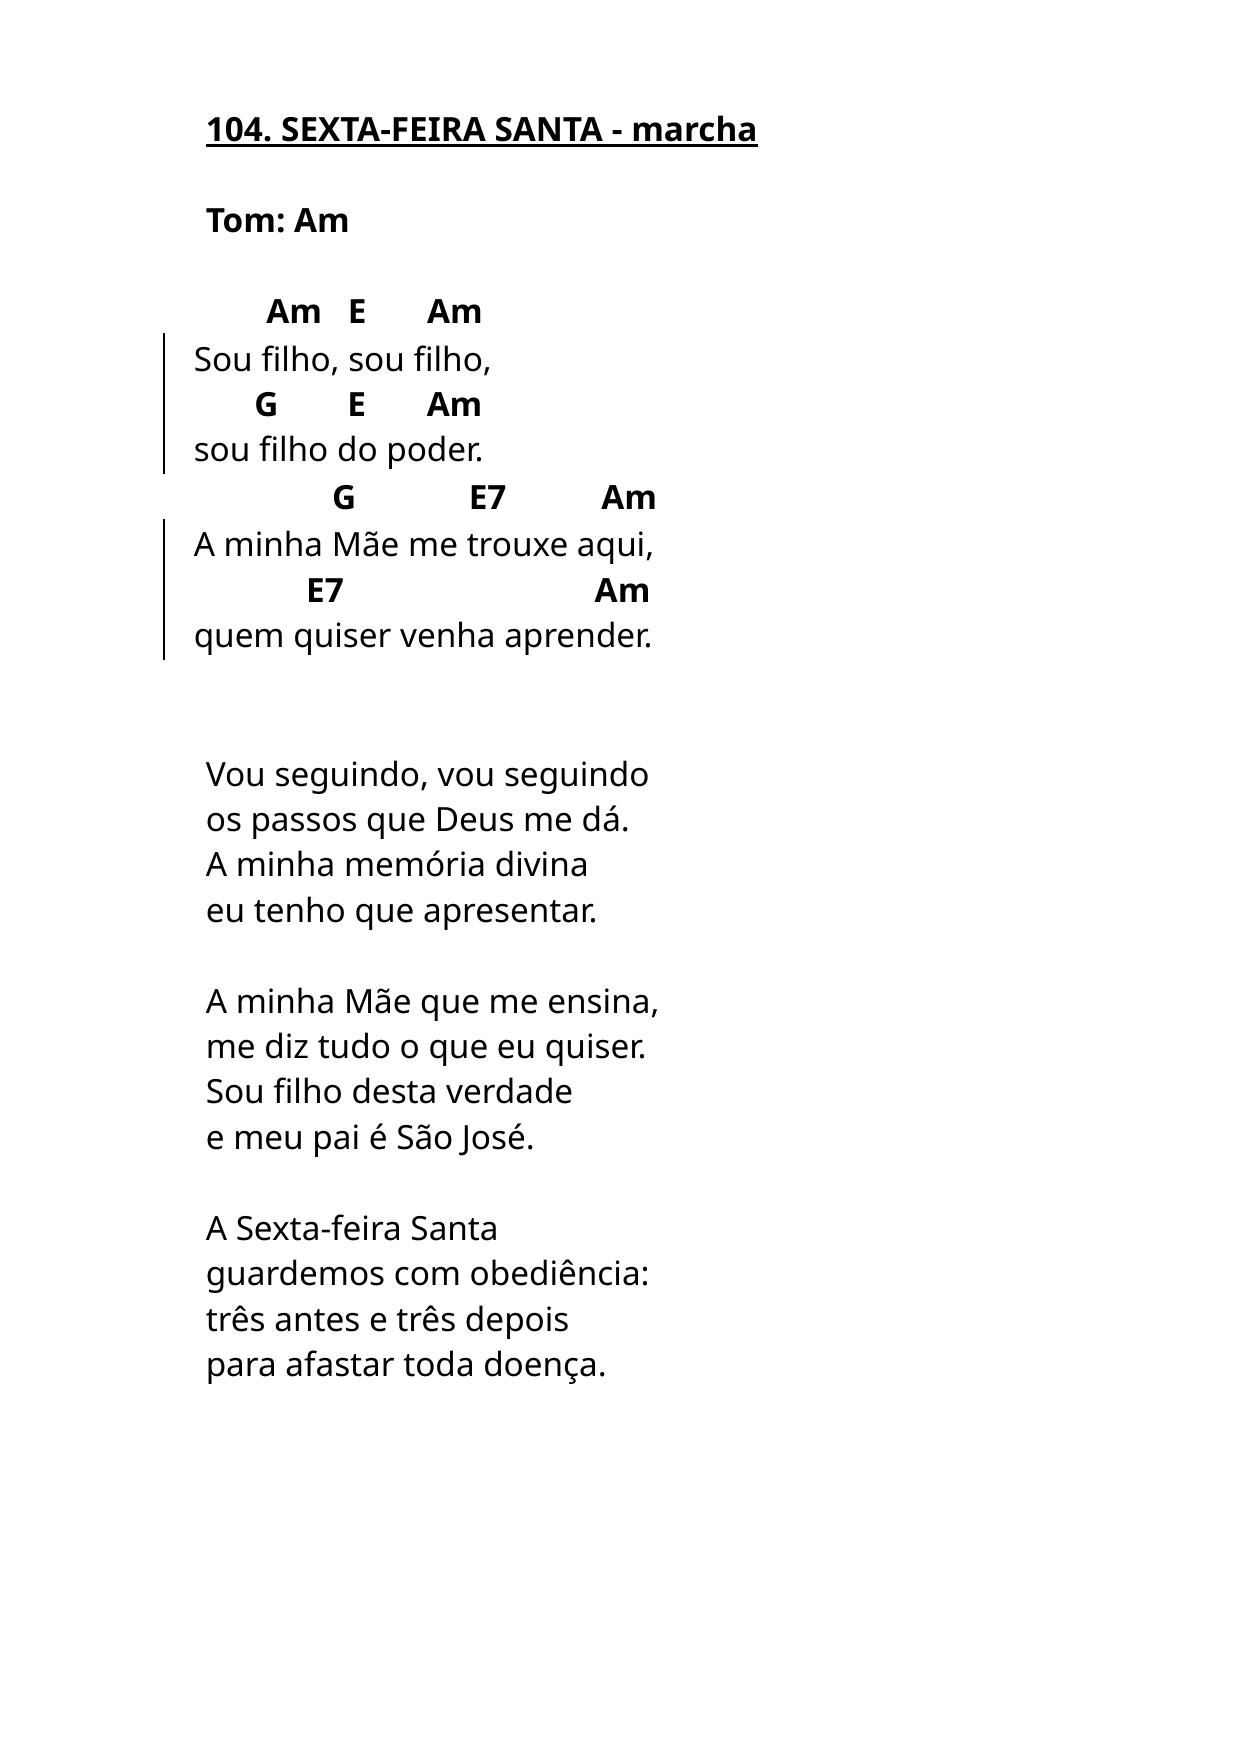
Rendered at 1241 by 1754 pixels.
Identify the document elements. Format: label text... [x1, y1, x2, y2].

text A minha memória divina [177, 841, 1063, 887]
table_cell G E7 Am [164, 474, 1050, 519]
text eu tenho que apresentar. [177, 887, 1063, 932]
subtitle Tom: Am [177, 197, 1063, 242]
text três antes e três depois [177, 1295, 1063, 1341]
table_cell A minha Mãe me trouxe aqui, E7 Am quem quiser venha aprender. [165, 521, 1050, 657]
text A minha Mãe que me ensina, [177, 977, 1063, 1023]
text e meu pai é São José. [177, 1114, 1063, 1159]
text Vou seguindo, vou seguindo [177, 750, 1063, 796]
subtitle 104. SEXTA-FEIRA SANTA - marcha [177, 106, 1063, 152]
text me diz tudo o que eu quiser. [177, 1023, 1063, 1068]
text guardemos com obediência: [177, 1250, 1063, 1295]
text os passos que Deus me dá. [177, 796, 1063, 841]
table_header Sou filho, sou filho, G E Am sou filho do poder. [165, 335, 1050, 472]
text Sou filho desta verdade [177, 1068, 1063, 1114]
text A Sexta-feira Santa [177, 1204, 1063, 1250]
text para afastar toda doença. [177, 1341, 1063, 1386]
subtitle Am E Am [177, 288, 1063, 333]
